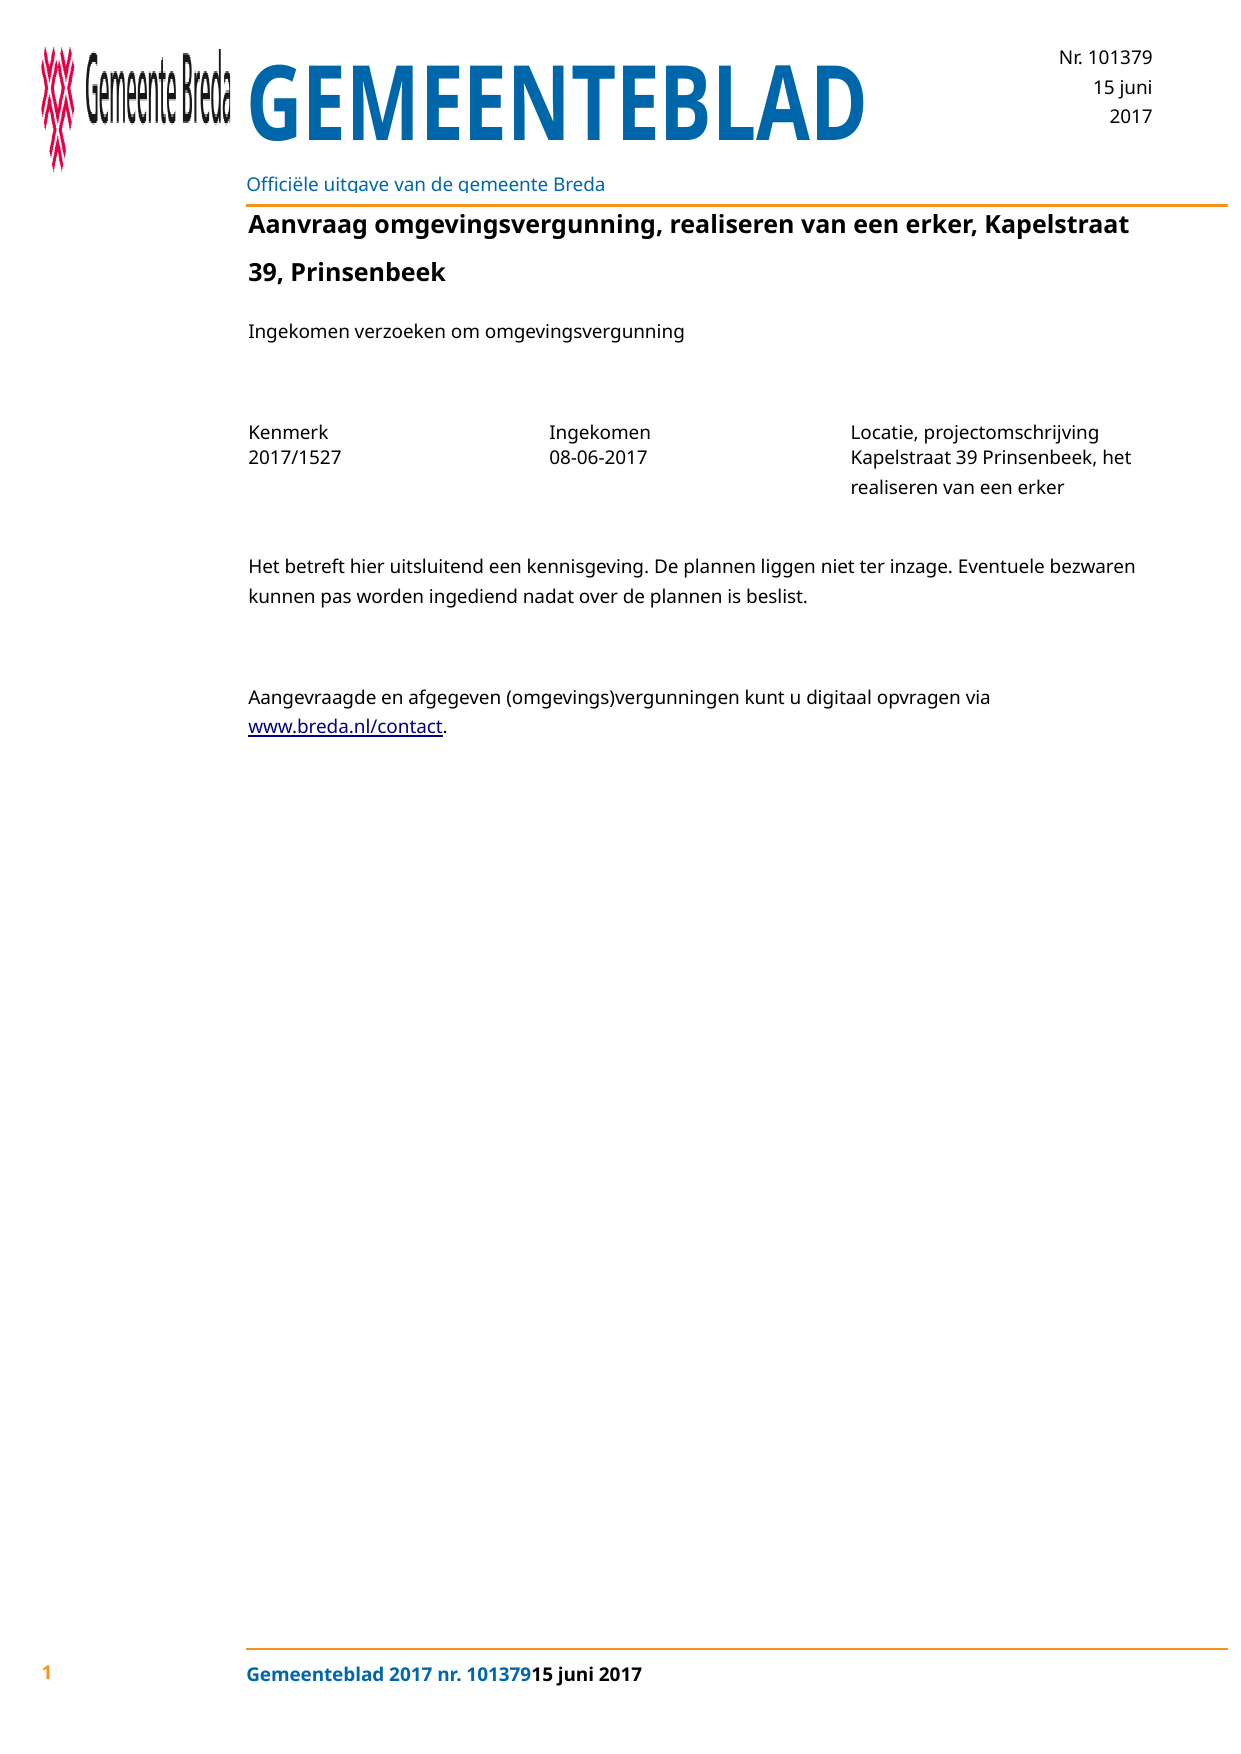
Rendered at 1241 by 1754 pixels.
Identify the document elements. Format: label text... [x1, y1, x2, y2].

table_header Locatie, projectomschrijving [850, 419, 1152, 444]
table_cell Kapelstraat 39 Prinsenbeek, het realiseren van een erker [850, 445, 1152, 500]
table_header Ingekomen [549, 419, 850, 444]
picture [41, 47, 231, 172]
text Aanvraag omgevingsvergunning, realiseren van een erker, Kapelstraat 39, Prinsenbeek [248, 207, 1152, 288]
text Aangevraagde en afgegeven (omgevings)vergunningen kunt u digitaal opvragen via www.breda.nl/contact. [248, 684, 1152, 739]
table_header Kenmerk [248, 419, 549, 444]
table_cell 2017/1527 [248, 445, 549, 500]
text Ingekomen verzoeken om omgevingsvergunning [248, 318, 1152, 344]
table_cell 08-06-2017 [549, 445, 850, 500]
text Het betreft hier uitsluitend een kennisgeving. De plannen liggen niet ter inzage. Eventuele bezwaren kunnen pas worden ingediend nadat over de plannen is beslist. [248, 553, 1152, 609]
